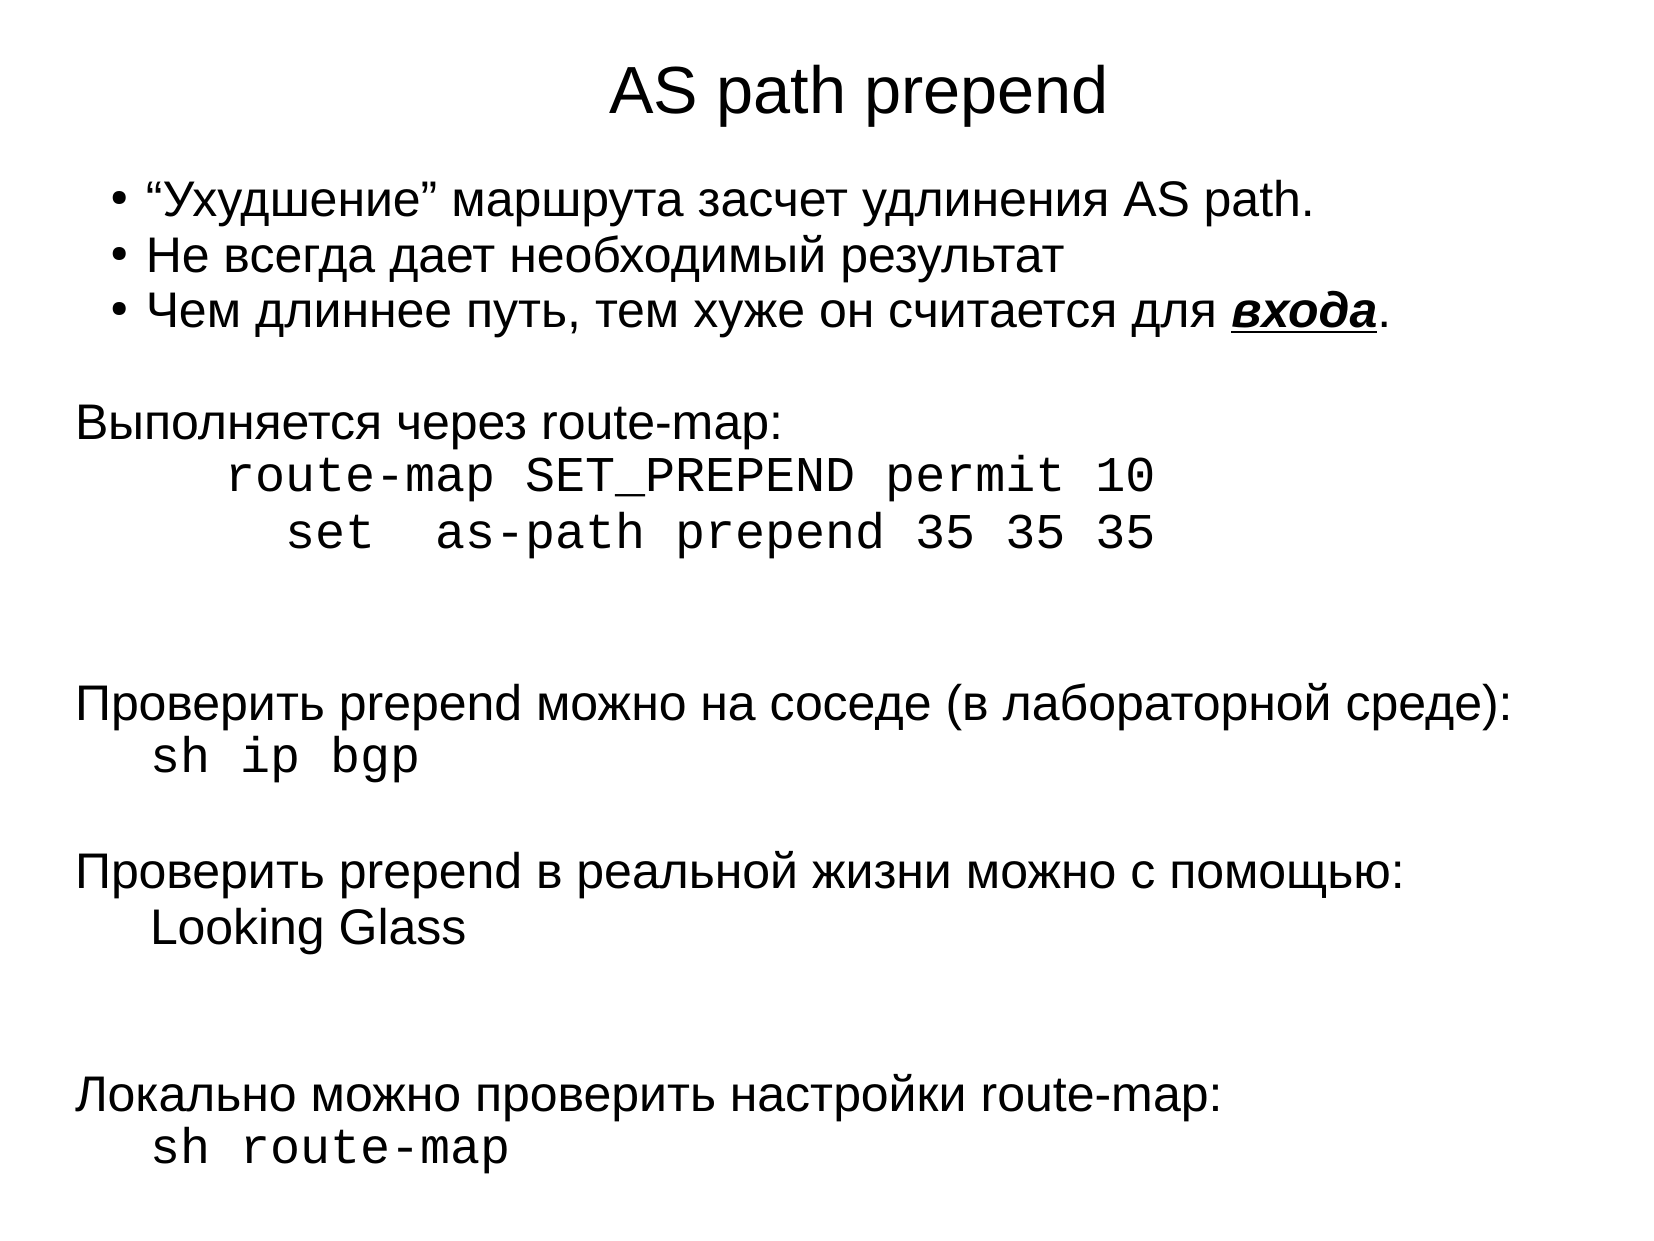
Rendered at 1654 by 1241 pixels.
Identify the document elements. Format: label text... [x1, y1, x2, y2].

text_box “Ухудшение” маршрута засчет удлинения AS path. Не всегда дает необходимый результат Чем длиннее путь, тем хуже он считается для входа. Выполняется через route-map: route-map SET_PREPEND permit 10 set as-path prepend 35 35 35 Проверить prepend можно на соседе (в лабораторной среде): sh ip bgp Проверить prepend в реальной жизни можно с помощью: Looking Glass Локально можно проверить настройки route-map: sh route-map [75, 173, 1630, 1177]
title AS path prepend [82, 48, 1613, 133]
